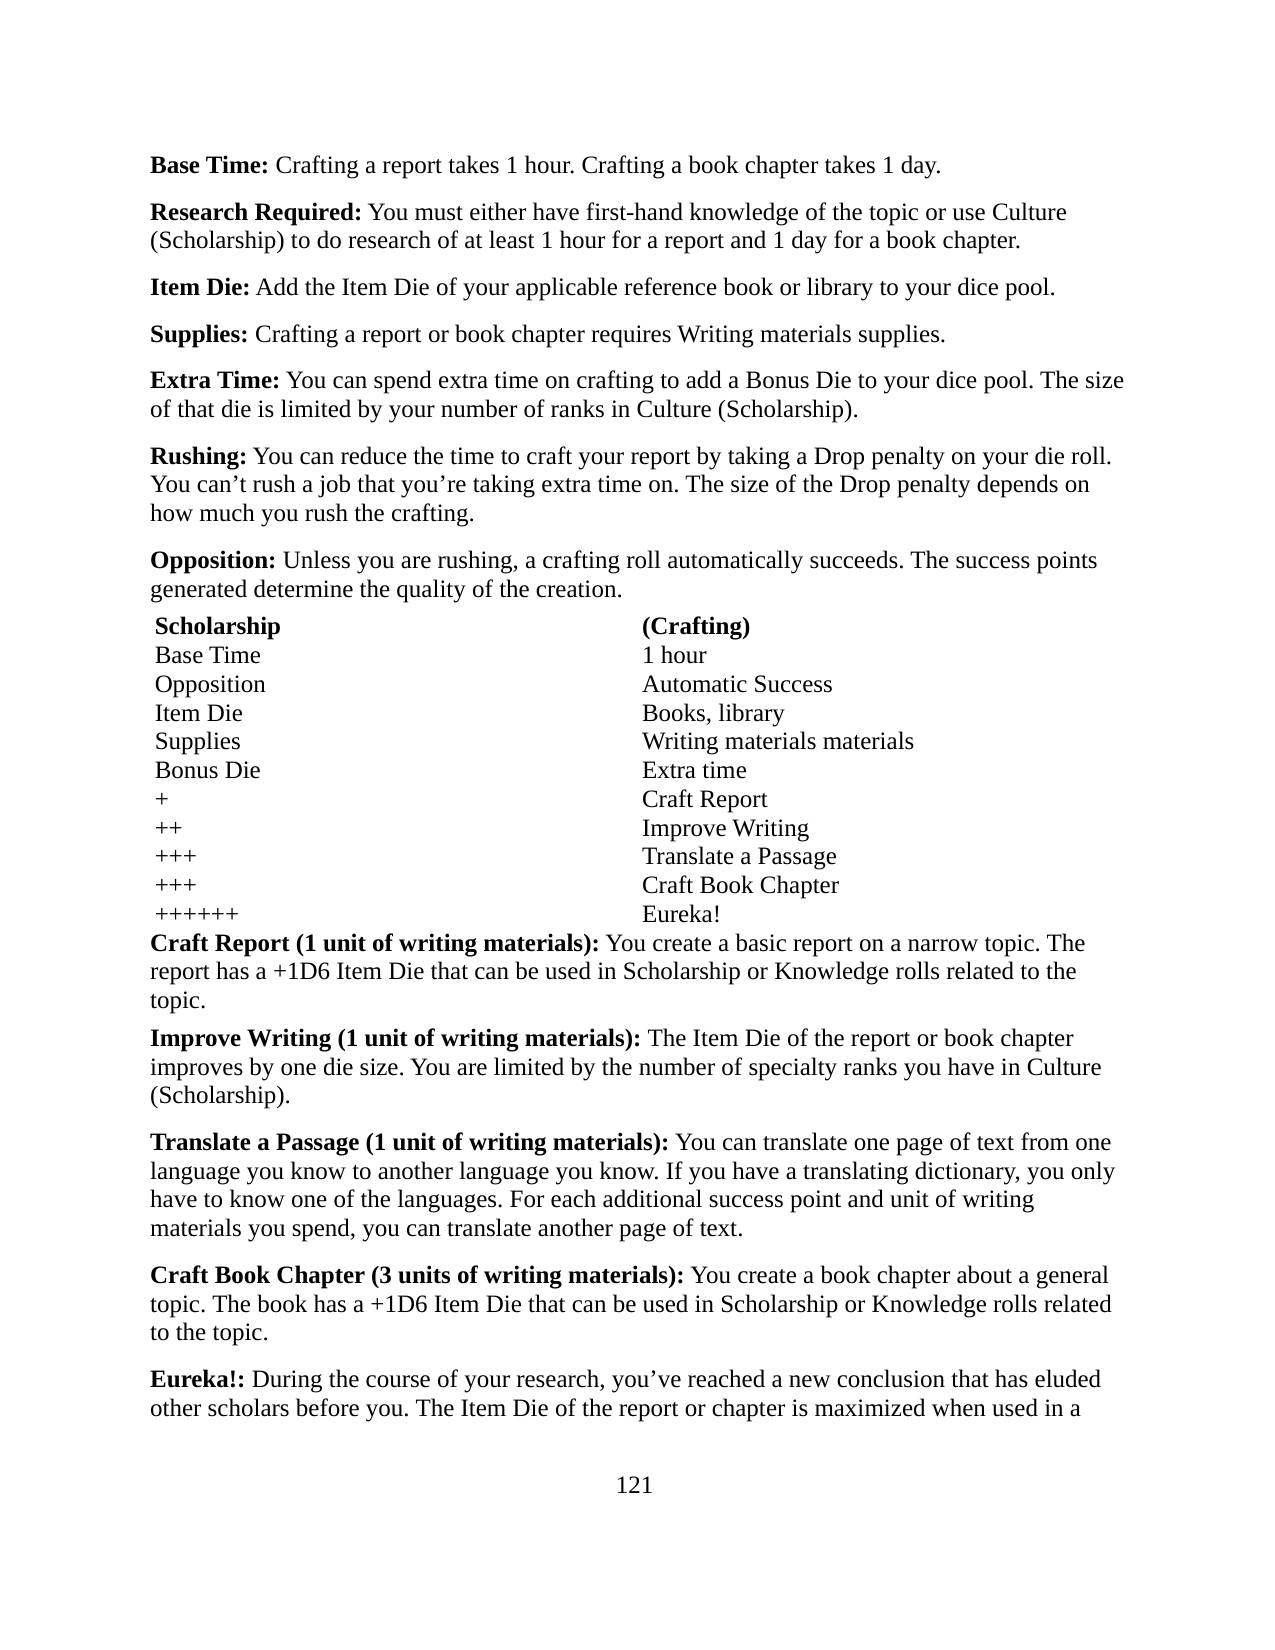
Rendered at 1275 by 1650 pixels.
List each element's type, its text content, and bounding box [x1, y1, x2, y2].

table_cell Bonus Die [150, 755, 637, 784]
table_cell Translate a Passage [638, 841, 1125, 870]
table_cell Item Die [150, 698, 637, 726]
text Eureka!: During the course of your research, you’ve reached a new conclusion that has eluded other scholars before you. The Item Die of the report or chapter is maximized when used in a [150, 1364, 1125, 1422]
text Extra Time: You can spend extra time on crafting to add a Bonus Die to your dice pool. The size of that die is limited by your number of ranks in Culture (Scholarship). [150, 365, 1125, 423]
table_cell Supplies [150, 726, 637, 755]
table_header (Crafting) [638, 611, 1125, 640]
text Improve Writing (1 unit of writing materials): The Item Die of the report or book chapter improves by one die size. You are limited by the number of specialty ranks you have in Culture (Scholarship). [150, 1023, 1125, 1109]
table_cell Base Time [150, 640, 637, 669]
text Translate a Passage (1 unit of writing materials): You can translate one page of text from one language you know to another language you know. If you have a translating dictionary, you only have to know one of the languages. For each additional success point and unit of writing materials you spend, you can translate another page of text. [150, 1127, 1125, 1242]
table_cell 1 hour [638, 640, 1125, 669]
table_cell Extra time [638, 755, 1125, 784]
text Item Die: Add the Item Die of your applicable reference book or library to your dice pool. [150, 272, 1125, 301]
table_cell Books, library [638, 698, 1125, 726]
text Opposition: Unless you are rushing, a crafting roll automatically succeeds. The success points generated determine the quality of the creation. [150, 545, 1125, 602]
table_cell Opposition [150, 669, 637, 698]
table_cell ++ [150, 813, 637, 841]
text Craft Report (1 unit of writing materials): You create a basic report on a narrow topic. The report has a +1D6 Item Die that can be used in Scholarship or Knowledge rolls related to the topic. [150, 928, 1125, 1014]
table_cell Writing materials materials [638, 726, 1125, 755]
table_cell +++ [150, 870, 637, 899]
text Supplies: Crafting a report or book chapter requires Writing materials supplies. [150, 319, 1125, 347]
text Rushing: You can reduce the time to craft your report by taking a Drop penalty on your die roll. You can’t rush a job that you’re taking extra time on. The size of the Drop penalty depends on how much you rush the crafting. [150, 441, 1125, 527]
table_cell Eureka! [638, 899, 1125, 928]
table_cell + [150, 784, 637, 813]
table_cell Craft Book Chapter [638, 870, 1125, 899]
table_cell Craft Report [638, 784, 1125, 813]
table_cell Improve Writing [638, 813, 1125, 841]
text Craft Book Chapter (3 units of writing materials): You create a book chapter about a general topic. The book has a +1D6 Item Die that can be used in Scholarship or Knowledge rolls related to the topic. [150, 1260, 1125, 1346]
table_cell Automatic Success [638, 669, 1125, 698]
table_cell ++++++ [150, 899, 637, 928]
text Research Required: You must either have first-hand knowledge of the topic or use Culture (Scholarship) to do research of at least 1 hour for a report and 1 day for a book chapter. [150, 197, 1125, 254]
table_cell +++ [150, 841, 637, 870]
table_header Scholarship [150, 611, 637, 640]
text Base Time: Crafting a report takes 1 hour. Crafting a book chapter takes 1 day. [150, 150, 1125, 179]
